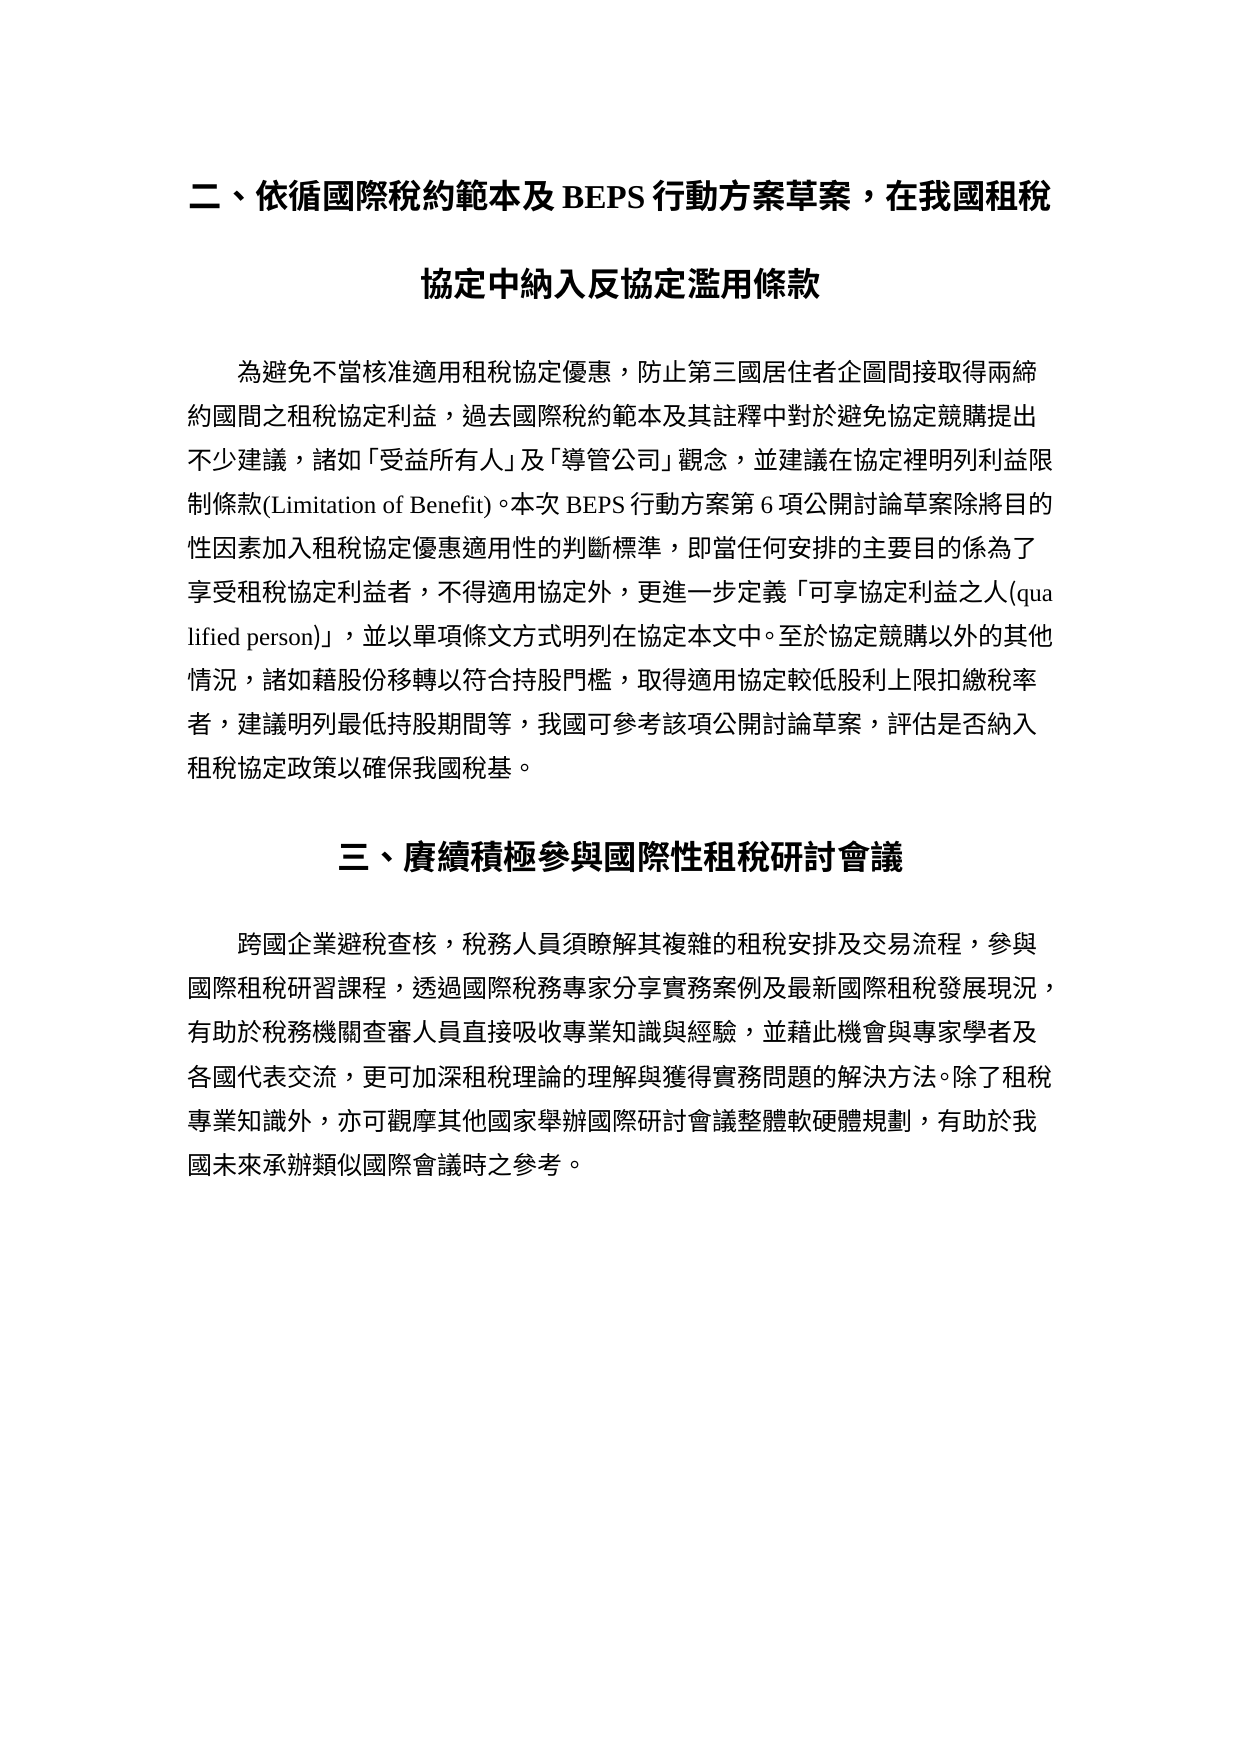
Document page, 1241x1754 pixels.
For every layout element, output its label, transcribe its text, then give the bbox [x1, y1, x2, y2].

text 三、賡續積極參與國際性租稅研討會議 [187, 811, 1053, 899]
text 為避免不當核准適用租稅協定優惠，防止第三國居住者企圖間接取得兩締約國間之租稅協定利益，過去國際稅約範本及其註釋中對於避免協定競購提出不少建議，諸如「受益所有人」及「導管公司」觀念，並建議在協定裡明列利益限制條款(Limitation of Benefit)。本次BEPS行動方案第6項公開討論草案除將目的性因素加入租稅協定優惠適用性的判斷標準，即當任何安排的主要目的係為了享受租稅協定利益者，不得適用協定外，更進一步定義「可享協定利益之人(qualified person)」，並以單項條文方式明列在協定本文中。至於協定競購以外的其他情況，諸如藉股份移轉以符合持股門檻，取得適用協定較低股利上限扣繳稅率者，建議明列最低持股期間等，我國可參考該項公開討論草案，評估是否納入租稅協定政策以確保我國稅基。 [187, 348, 1053, 789]
text 跨國企業避稅查核，稅務人員須瞭解其複雜的租稅安排及交易流程，參與國際租稅研習課程，透過國際稅務專家分享實務案例及最新國際租稅發展現況，有助於稅務機關查審人員直接吸收專業知識與經驗，並藉此機會與專家學者及各國代表交流，更可加深租稅理論的理解與獲得實務問題的解決方法。除了租稅專業知識外，亦可觀摩其他國家舉辦國際研討會議整體軟硬體規劃，有助於我國未來承辦類似國際會議時之參考。 [187, 921, 1053, 1185]
text 二、依循國際稅約範本及BEPS行動方案草案，在我國租稅協定中納入反協定濫用條款 [187, 150, 1053, 326]
